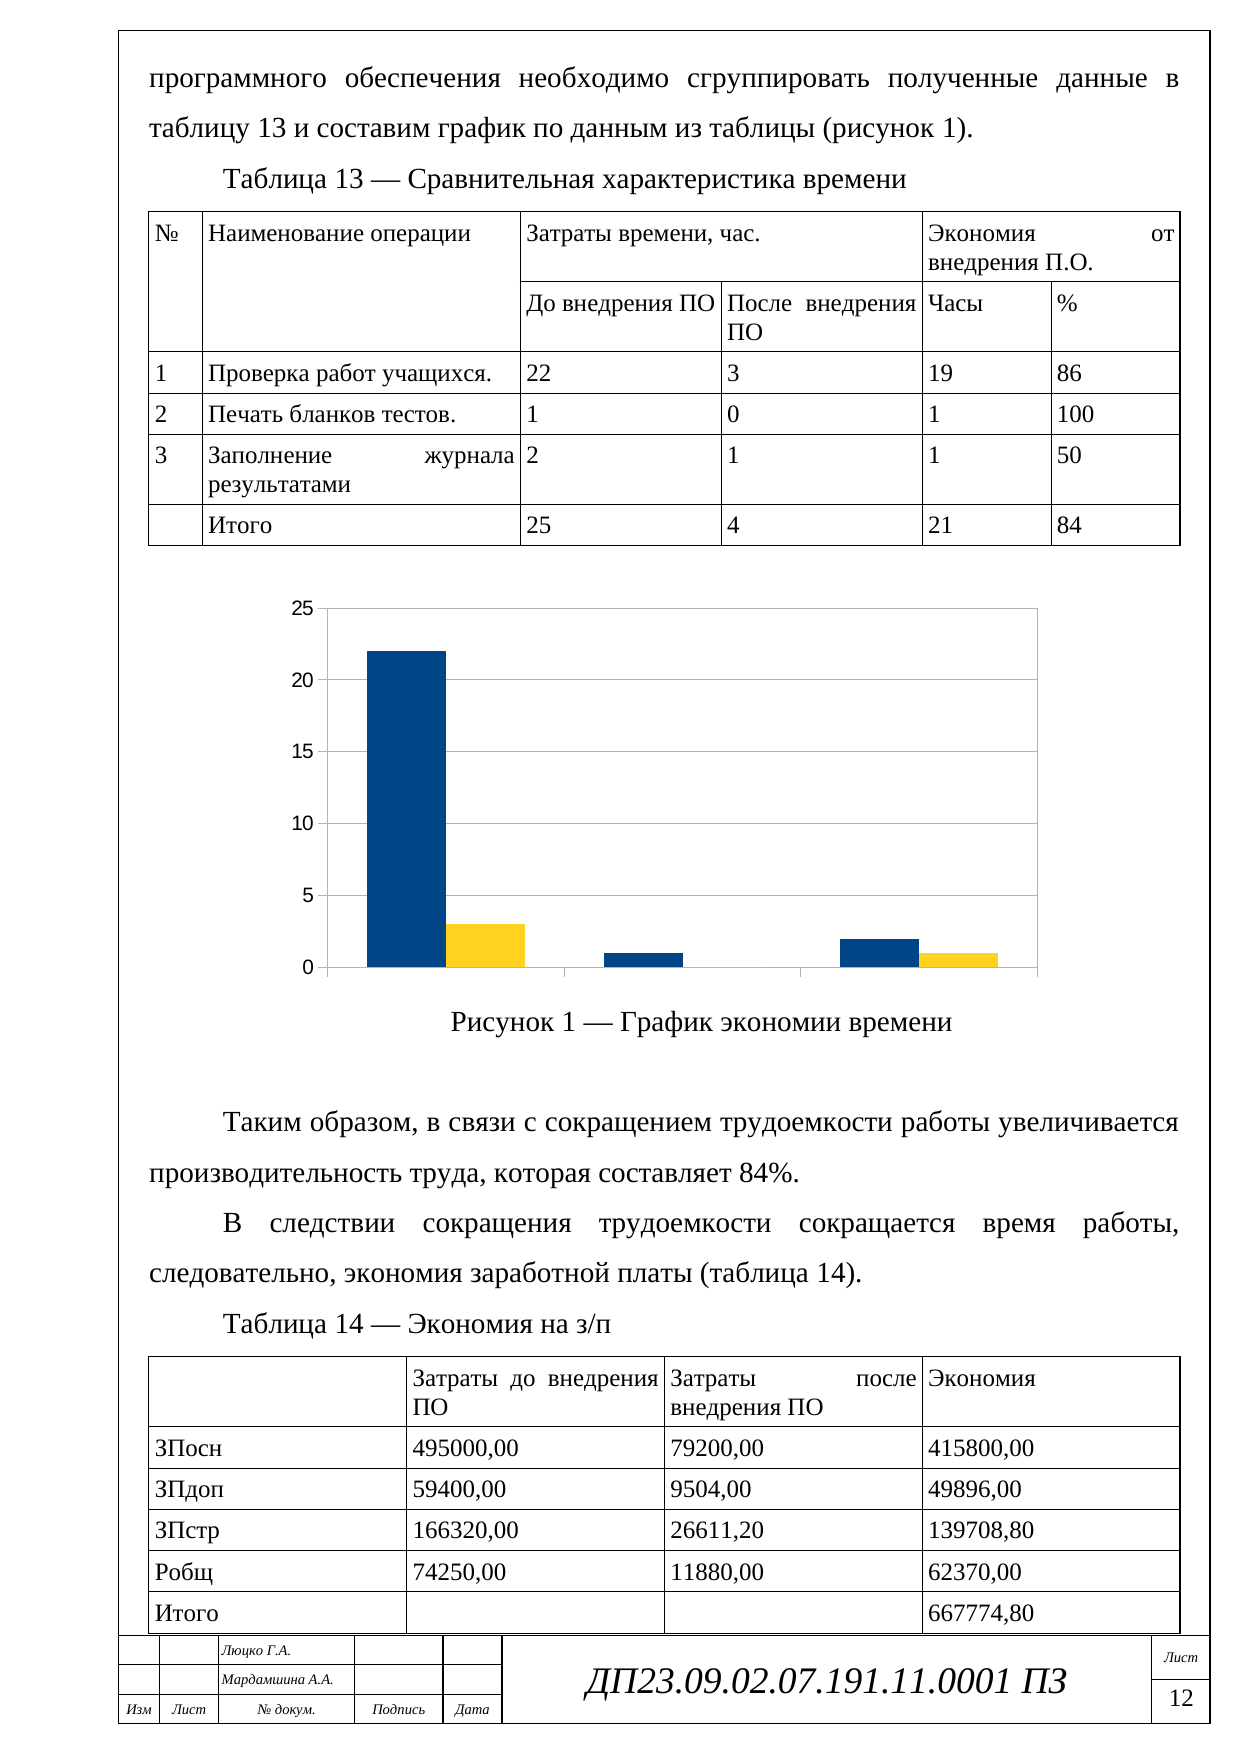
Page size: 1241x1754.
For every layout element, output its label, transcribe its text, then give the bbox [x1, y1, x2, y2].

text программного обеспечения необходимо сгруппировать полученные данные в таблицу 13 и составим график по данным из таблицы (рисунок 1). [149, 60, 1180, 144]
table_header Экономия от внедрения П.О. [923, 212, 1179, 281]
table_cell Заполнение журнала результатами [203, 435, 520, 504]
table_cell % [1052, 282, 1179, 351]
table_cell Робщ [149, 1551, 406, 1591]
table_cell 4 [722, 505, 922, 545]
table_cell Итого [203, 505, 520, 545]
table_cell Итого [149, 1592, 406, 1632]
table_cell 22 [521, 352, 721, 392]
table_header Экономия [923, 1357, 1179, 1426]
table_cell 1 [923, 394, 1051, 434]
text Таким образом, в связи с сокращением трудоемкости работы увеличивается производительность труда, которая составляет 84%. [149, 1104, 1180, 1188]
table_header Наименование операции [203, 212, 520, 351]
table_cell Печать бланков тестов. [203, 394, 520, 434]
table_cell 139708,80 [923, 1510, 1179, 1550]
table_cell 86 [1052, 352, 1179, 392]
table_cell Часы [923, 282, 1051, 351]
table_cell [149, 505, 202, 545]
table_cell 1 [149, 352, 202, 392]
table_cell 9504,00 [665, 1469, 922, 1509]
text В следствии сокращения трудоемкости сокращается время работы, следовательно, экономия заработной платы (таблица 14). [149, 1205, 1180, 1289]
table_cell После внедрения ПО [722, 282, 922, 351]
table_cell 74250,00 [407, 1551, 664, 1591]
table_cell 1 [722, 435, 922, 504]
table_cell 25 [521, 505, 721, 545]
table_cell 19 [923, 352, 1051, 392]
table_cell 84 [1052, 505, 1179, 545]
table_cell 1 [521, 394, 721, 434]
text Таблица 13 — Сравнительная характеристика времени [149, 161, 1180, 194]
table_cell [407, 1592, 664, 1632]
table_cell ЗПдоп [149, 1469, 406, 1509]
table_cell 166320,00 [407, 1510, 664, 1550]
table_header Затраты после внедрения ПО [665, 1357, 922, 1426]
table_cell 21 [923, 505, 1051, 545]
text Таблица 14 — Экономия на з/п [149, 1306, 1180, 1339]
table_header № [149, 212, 202, 351]
table_cell До внедрения ПО [521, 282, 721, 351]
table_cell 100 [1052, 394, 1179, 434]
table_cell 50 [1052, 435, 1179, 504]
table_cell 79200,00 [665, 1427, 922, 1467]
table_cell ЗПосн [149, 1427, 406, 1467]
table_cell 11880,00 [665, 1551, 922, 1591]
table_cell 495000,00 [407, 1427, 664, 1467]
table_cell [665, 1592, 922, 1632]
table_cell 3 [722, 352, 922, 392]
table_header Затраты до внедрения ПО [407, 1357, 664, 1426]
table_cell 415800,00 [923, 1427, 1179, 1467]
table_cell 0 [722, 394, 922, 434]
table_cell 49896,00 [923, 1469, 1179, 1509]
table_cell 62370,00 [923, 1551, 1179, 1591]
table_cell 26611,20 [665, 1510, 922, 1550]
table_cell 2 [149, 394, 202, 434]
table_cell 2 [521, 435, 721, 504]
table_cell 1 [923, 435, 1051, 504]
table_header [149, 1357, 406, 1426]
table_cell 667774,80 [923, 1592, 1179, 1632]
table_header Затраты времени, час. [521, 212, 922, 281]
table_cell ЗПстр [149, 1510, 406, 1550]
table_cell Проверка работ учащихся. [203, 352, 520, 392]
table_cell 3 [149, 435, 202, 504]
text Рисунок 1 — График экономии времени [276, 588, 1053, 1037]
table_cell 59400,00 [407, 1469, 664, 1509]
